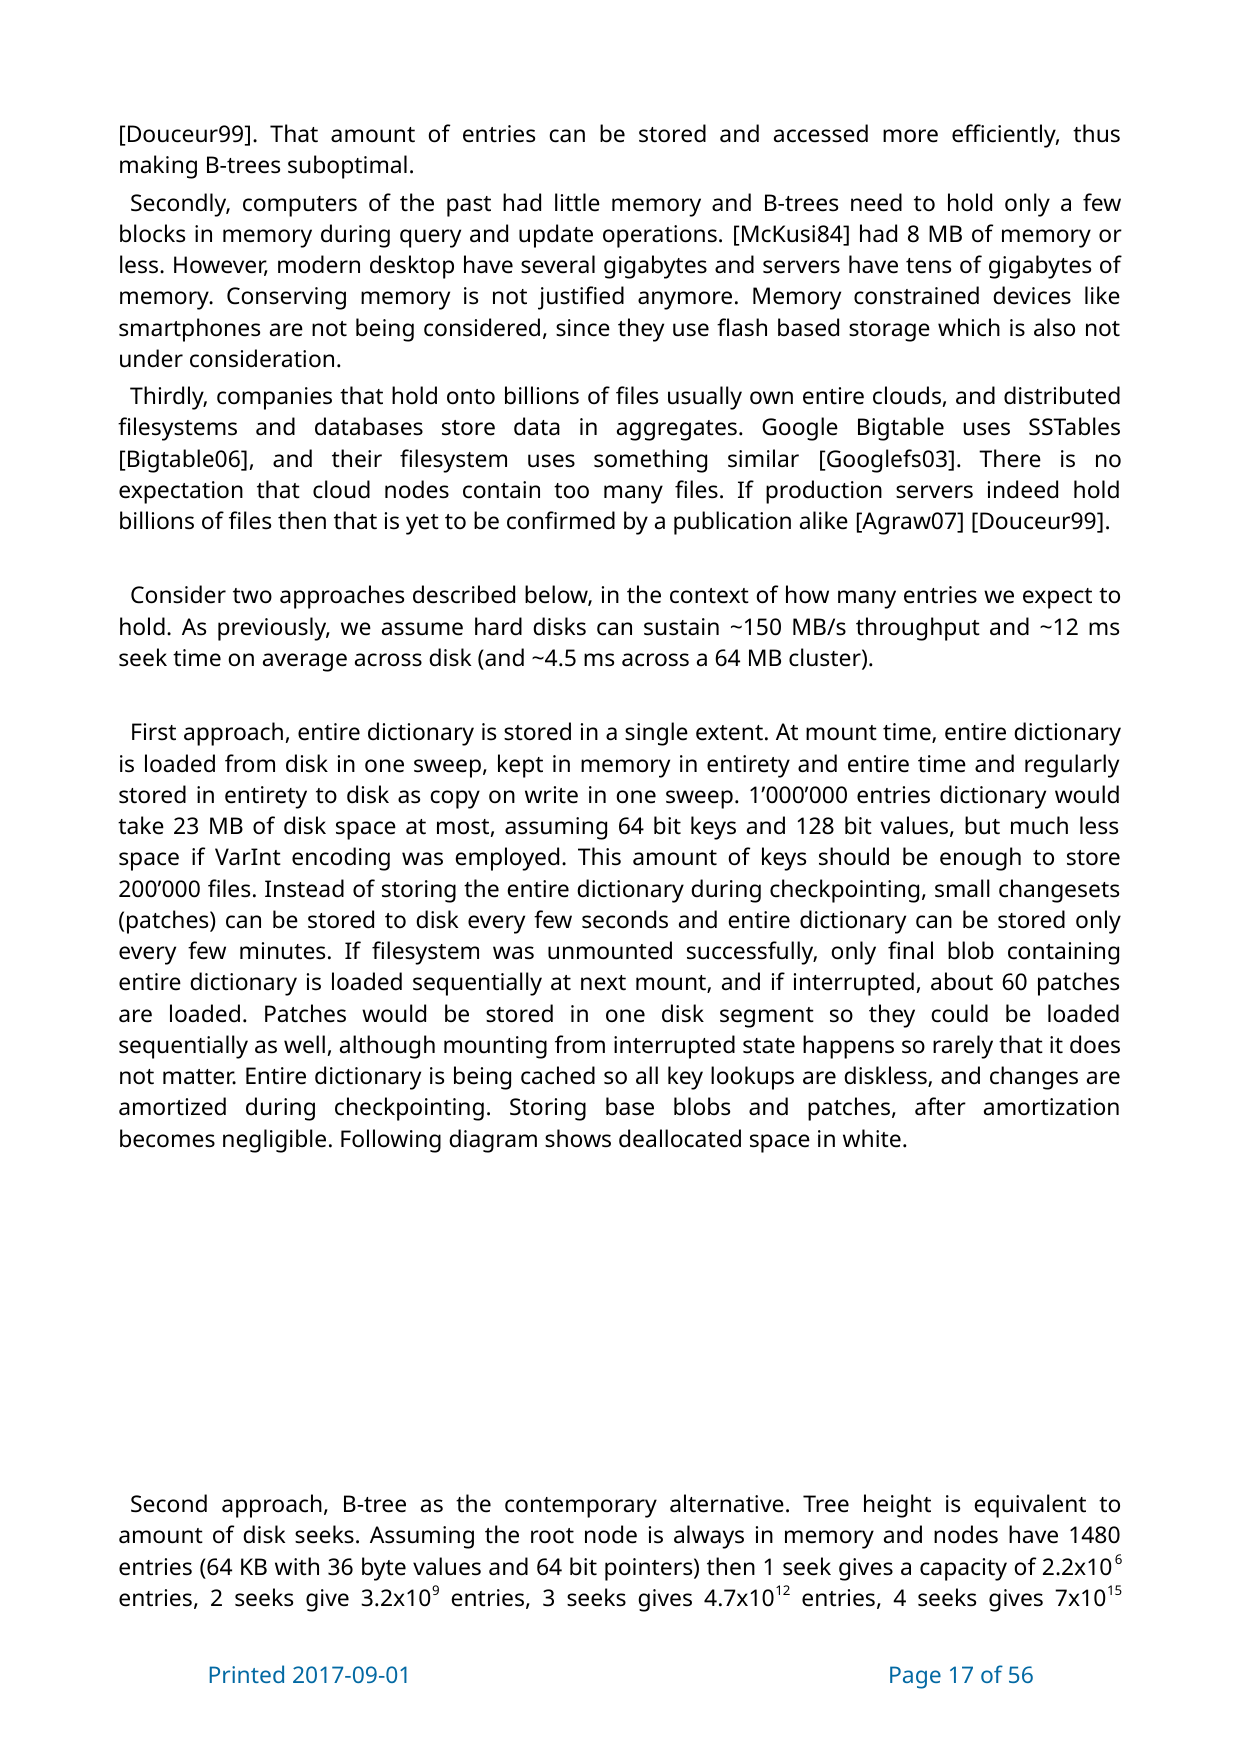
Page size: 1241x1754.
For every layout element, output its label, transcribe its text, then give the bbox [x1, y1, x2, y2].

text Second approach, B-tree as the contemporary alternative. Tree height is equivalent to amount of disk seeks. Assuming the root node is always in memory and nodes have 1480 entries (64 KB with 36 byte values and 64 bit pointers) then 1 seek gives a capacity of 2.2x106 entries, 2 seeks give 3.2x109 entries, 3 seeks gives 4.7x1012 entries, 4 seeks gives 7x1015 [118, 1488, 1122, 1613]
text First approach, entire dictionary is stored in a single extent. At mount time, entire dictionary is loaded from disk in one sweep, kept in memory in entirety and entire time and regularly stored in entirety to disk as copy on write in one sweep. 1’000’000 entries dictionary would take 23 MB of disk space at most, assuming 64 bit keys and 128 bit values, but much less space if VarInt encoding was employed. This amount of keys should be enough to store 200’000 files. Instead of storing the entire dictionary during checkpointing, small changesets (patches) can be stored to disk every few seconds and entire dictionary can be stored only every few minutes. If filesystem was unmounted successfully, only final blob containing entire dictionary is loaded sequentially at next mount, and if interrupted, about 60 patches are loaded. Patches would be stored in one disk segment so they could be loaded sequentially as well, although mounting from interrupted state happens so rarely that it does not matter. Entire dictionary is being cached so all key lookups are diskless, and changes are amortized during checkpointing. Storing base blobs and patches, after amortization becomes negligible. Following diagram shows deallocated space in white. [118, 716, 1122, 1154]
text Consider two approaches described below, in the context of how many entries we expect to hold. As previously, we assume hard disks can sustain ~150 MB/s throughput and ~12 ms seek time on average across disk (and ~4.5 ms across a 64 MB cluster). [118, 579, 1122, 673]
text [Douceur99]. That amount of entries can be stored and accessed more efficiently, thus making B-trees suboptimal. [118, 118, 1122, 181]
text Secondly, computers of the past had little memory and B-trees need to hold only a few blocks in memory during query and update operations. [McKusi84] had 8 MB of memory or less. However, modern desktop have several gigabytes and servers have tens of gigabytes of memory. Conserving memory is not justified anymore. Memory constrained devices like smartphones are not being considered, since they use flash based storage which is also not under consideration. [118, 187, 1122, 374]
text Thirdly, companies that hold onto billions of files usually own entire clouds, and distributed filesystems and databases store data in aggregates. Google Bigtable uses SSTables [Bigtable06], and their filesystem uses something similar [Googlefs03]. There is no expectation that cloud nodes contain too many files. If production servers indeed hold billions of files then that is yet to be confirmed by a publication alike [Agraw07] [Douceur99]. [118, 380, 1122, 536]
